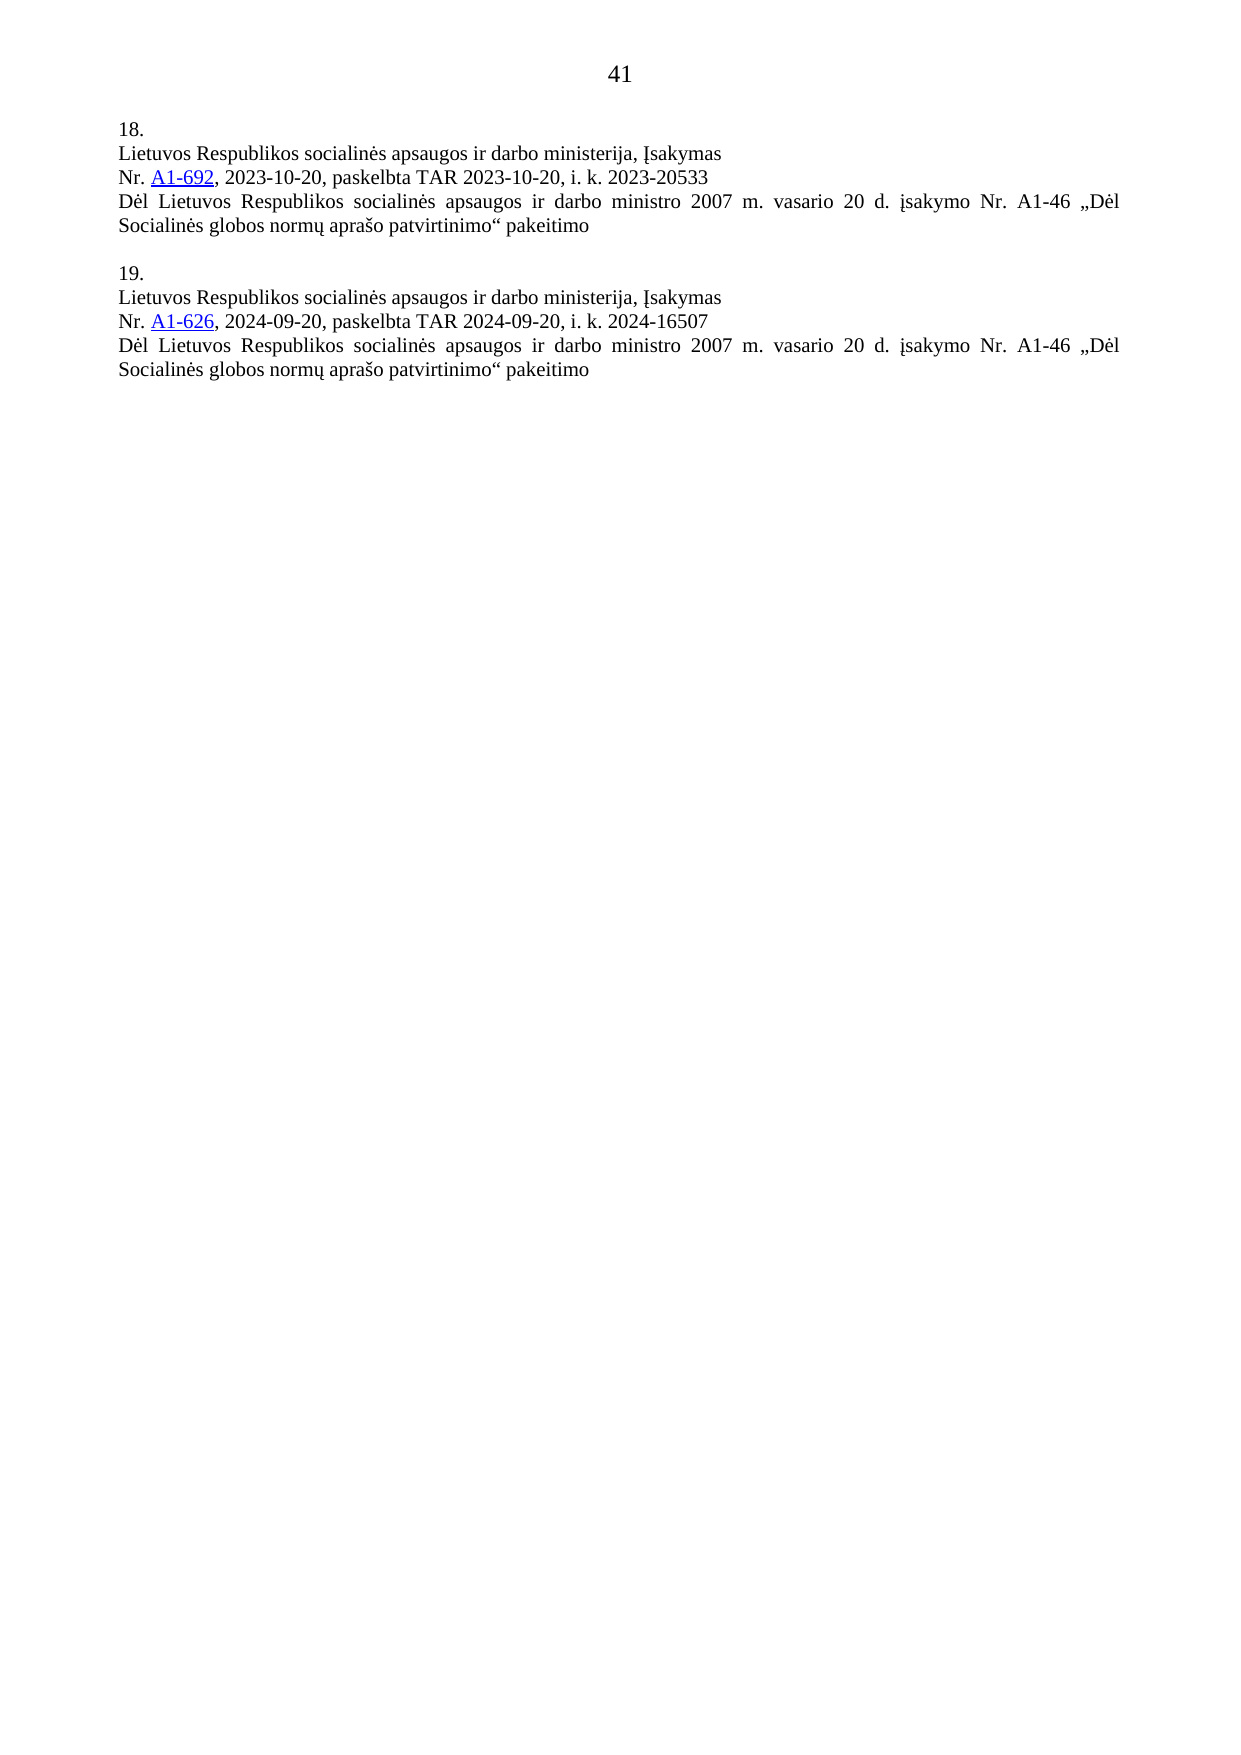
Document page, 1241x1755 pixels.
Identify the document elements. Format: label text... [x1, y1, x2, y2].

text Lietuvos Respublikos socialinės apsaugos ir darbo ministerija, Įsakymas [118, 141, 1122, 165]
text Lietuvos Respublikos socialinės apsaugos ir darbo ministerija, Įsakymas [118, 285, 1122, 309]
text 19. [118, 261, 1122, 285]
text Nr. A1-692, 2023-10-20, paskelbta TAR 2023-10-20, i. k. 2023-20533 [118, 165, 1122, 189]
text Dėl Lietuvos Respublikos socialinės apsaugos ir darbo ministro 2007 m. vasario 20 d. įsakymo Nr. A1-46 „Dėl Socialinės globos normų aprašo patvirtinimo“ pakeitimo [118, 189, 1122, 237]
text Nr. A1-626, 2024-09-20, paskelbta TAR 2024-09-20, i. k. 2024-16507 [118, 309, 1122, 333]
text Dėl Lietuvos Respublikos socialinės apsaugos ir darbo ministro 2007 m. vasario 20 d. įsakymo Nr. A1-46 „Dėl Socialinės globos normų aprašo patvirtinimo“ pakeitimo [118, 333, 1122, 381]
text 18. [118, 117, 1122, 141]
